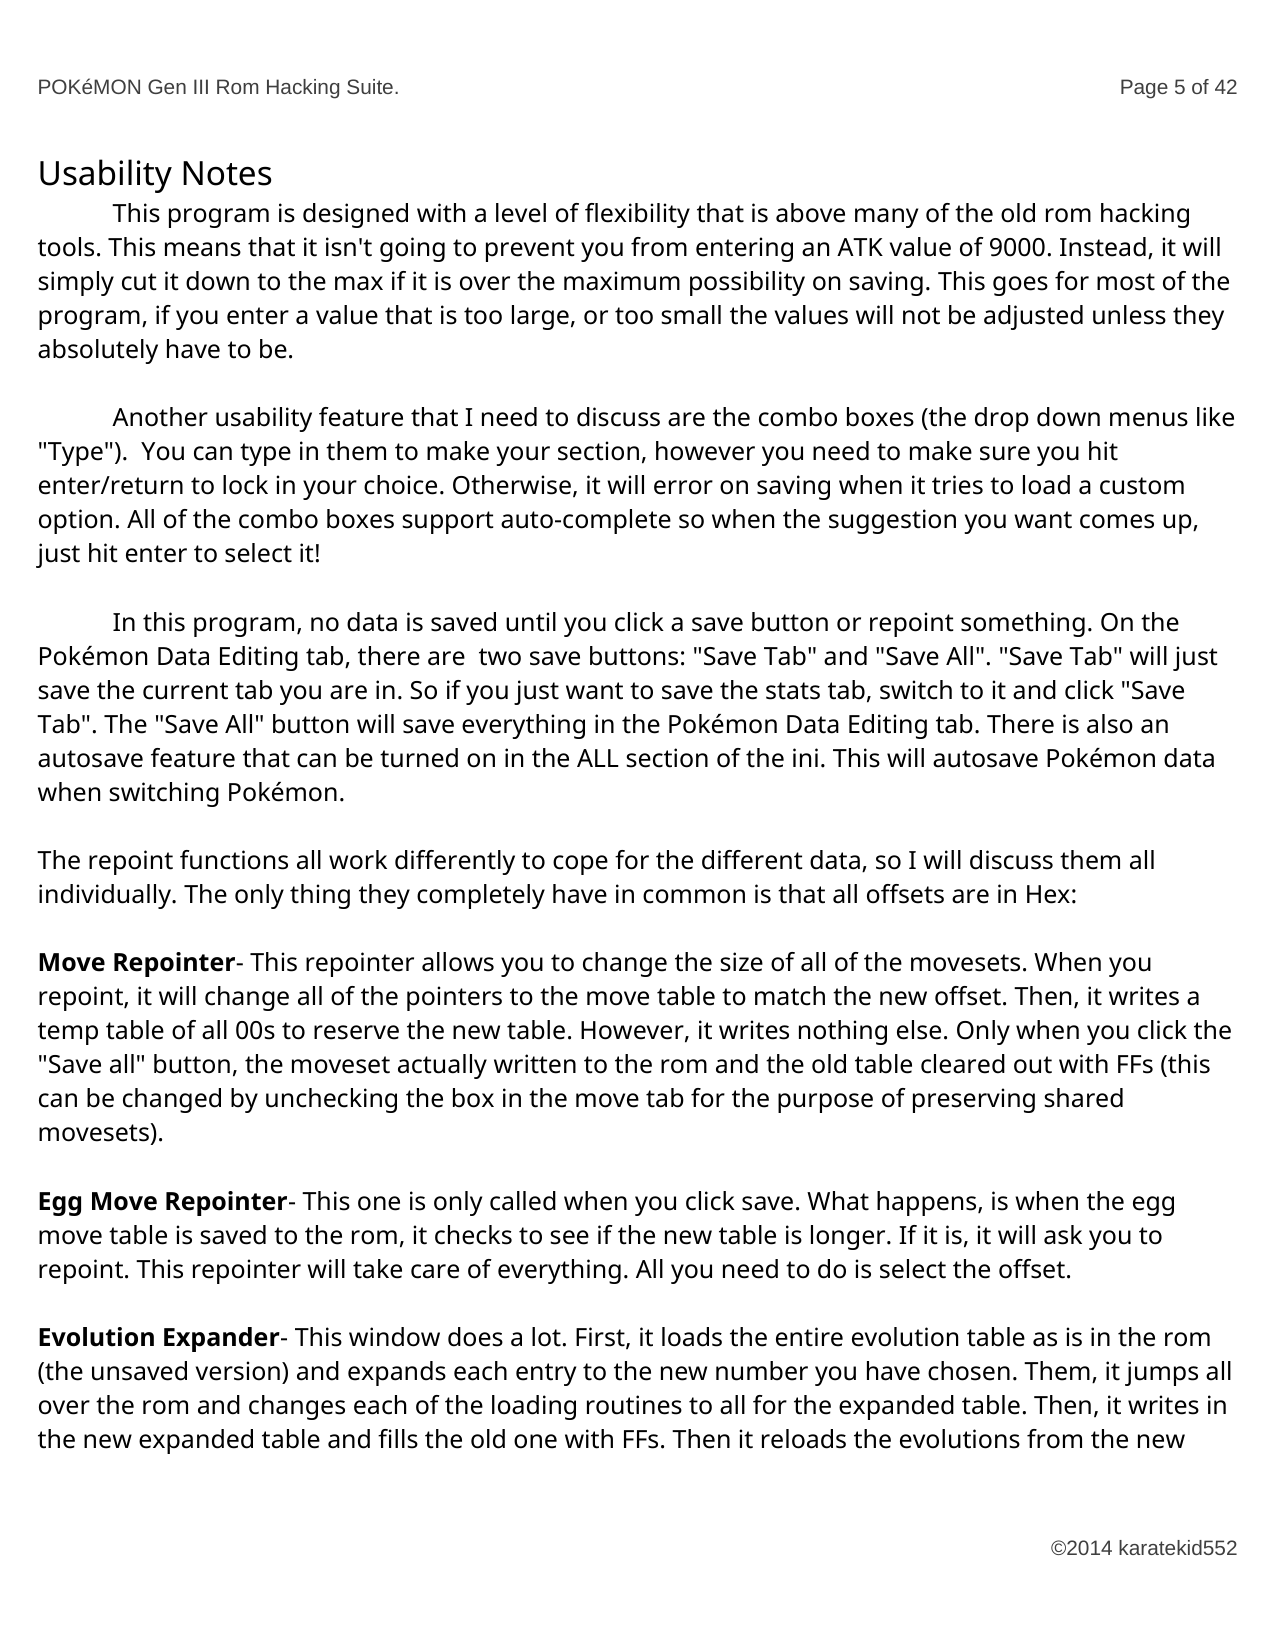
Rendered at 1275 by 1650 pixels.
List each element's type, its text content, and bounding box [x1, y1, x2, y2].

text Usability Notes [37, 150, 1237, 195]
text In this program, no data is saved until you click a save button or repoint something. On the Pokémon Data Editing tab, there are two save buttons: "Save Tab" and "Save All". "Save Tab" will just save the current tab you are in. So if you just want to save the stats tab, switch to it and click "Save Tab". The "Save All" button will save everything in the Pokémon Data Editing tab. There is also an autosave feature that can be turned on in the ALL section of the ini. This will autosave Pokémon data when switching Pokémon. [37, 604, 1237, 808]
text Evolution Expander- This window does a lot. First, it loads the entire evolution table as is in the rom (the unsaved version) and expands each entry to the new number you have chosen. Them, it jumps all over the rom and changes each of the loading routines to all for the expanded table. Then, it writes in the new expanded table and fills the old one with FFs. Then it reloads the evolutions from the new [37, 1319, 1237, 1456]
text Move Repointer- This repointer allows you to change the size of all of the movesets. When you repoint, it will change all of the pointers to the move table to match the new offset. Then, it writes a temp table of all 00s to reserve the new table. However, it writes nothing else. Only when you click the "Save all" button, the moveset actually written to the rom and the old table cleared out with FFs (this can be changed by unchecking the box in the move tab for the purpose of preserving shared movesets). [37, 945, 1237, 1149]
text The repoint functions all work differently to cope for the different data, so I will discuss them all individually. The only thing they completely have in common is that all offsets are in Hex: [37, 843, 1237, 911]
text Another usability feature that I need to discuss are the combo boxes (the drop down menus like "Type"). You can type in them to make your section, however you need to make sure you hit enter/return to lock in your choice. Otherwise, it will error on saving when it tries to load a custom option. All of the combo boxes support auto-complete so when the suggestion you want comes up, just hit enter to select it! [37, 400, 1237, 570]
text This program is designed with a level of flexibility that is above many of the old rom hacking tools. This means that it isn't going to prevent you from entering an ATK value of 9000. Instead, it will simply cut it down to the max if it is over the maximum possibility on saving. This goes for most of the program, if you enter a value that is too large, or too small the values will not be adjusted unless they absolutely have to be. [37, 195, 1237, 366]
text Egg Move Repointer- This one is only called when you click save. What happens, is when the egg move table is saved to the rom, it checks to see if the new table is longer. If it is, it will ask you to repoint. This repointer will take care of everything. All you need to do is select the offset. [37, 1183, 1237, 1285]
